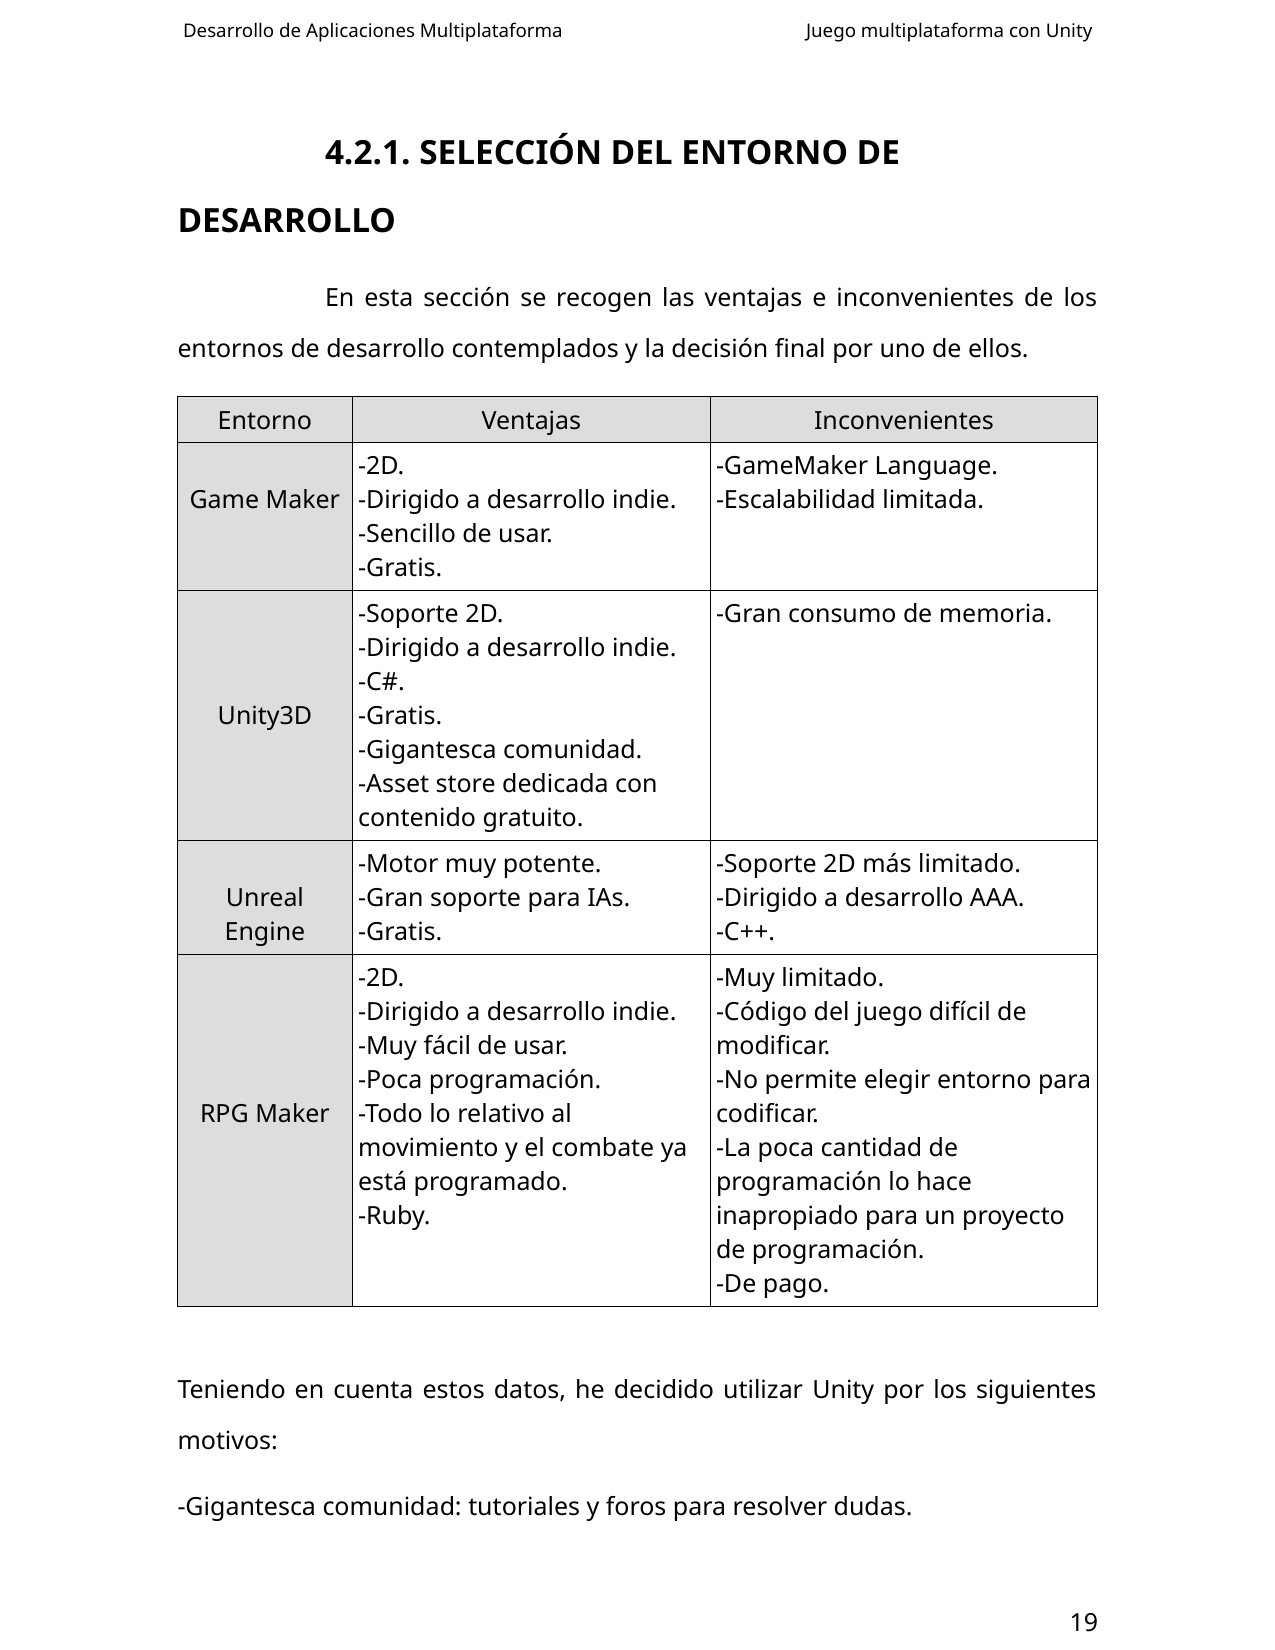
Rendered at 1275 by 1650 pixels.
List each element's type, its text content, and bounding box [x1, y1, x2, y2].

table_cell -Soporte 2D. -Dirigido a desarrollo indie. -C#. -Gratis. -Gigantesca comunidad. -Asset store dedicada con contenido gratuito. [353, 591, 710, 840]
table_cell Unreal Engine [178, 841, 352, 954]
text 4.2.1. SELECCIÓN DEL ENTORNO DE DESARROLLO [177, 129, 1098, 242]
table_header Inconvenientes [711, 397, 1097, 442]
table_cell -Gran consumo de memoria. [711, 591, 1097, 840]
table_header Ventajas [353, 397, 710, 442]
table_header Entorno [178, 397, 352, 442]
table_cell RPG Maker [178, 955, 352, 1306]
text -Gigantesca comunidad: tutoriales y foros para resolver dudas. [177, 1488, 1098, 1522]
table_cell Unity3D [178, 591, 352, 840]
table_cell -Motor muy potente. -Gran soporte para IAs. -Gratis. [353, 841, 710, 954]
table_cell -2D. -Dirigido a desarrollo indie. -Sencillo de usar. -Gratis. [353, 443, 710, 590]
table_cell Game Maker [178, 443, 352, 590]
table_cell -2D. -Dirigido a desarrollo indie. -Muy fácil de usar. -Poca programación. -Todo lo relativo al movimiento y el combate ya está programado. -Ruby. [353, 955, 710, 1306]
table_cell -Soporte 2D más limitado. -Dirigido a desarrollo AAA. -C++. [711, 841, 1097, 954]
table_cell -GameMaker Language. -Escalabilidad limitada. [711, 443, 1097, 590]
text En esta sección se recogen las ventajas e inconvenientes de los entornos de desarrollo contemplados y la decisión final por uno de ellos. [177, 280, 1098, 365]
text Teniendo en cuenta estos datos, he decidido utilizar Unity por los siguientes motivos: [177, 1372, 1098, 1457]
table_cell -Muy limitado. -Código del juego difícil de modificar. -No permite elegir entorno para codificar. -La poca cantidad de programación lo hace inapropiado para un proyecto de programación. -De pago. [711, 955, 1097, 1306]
